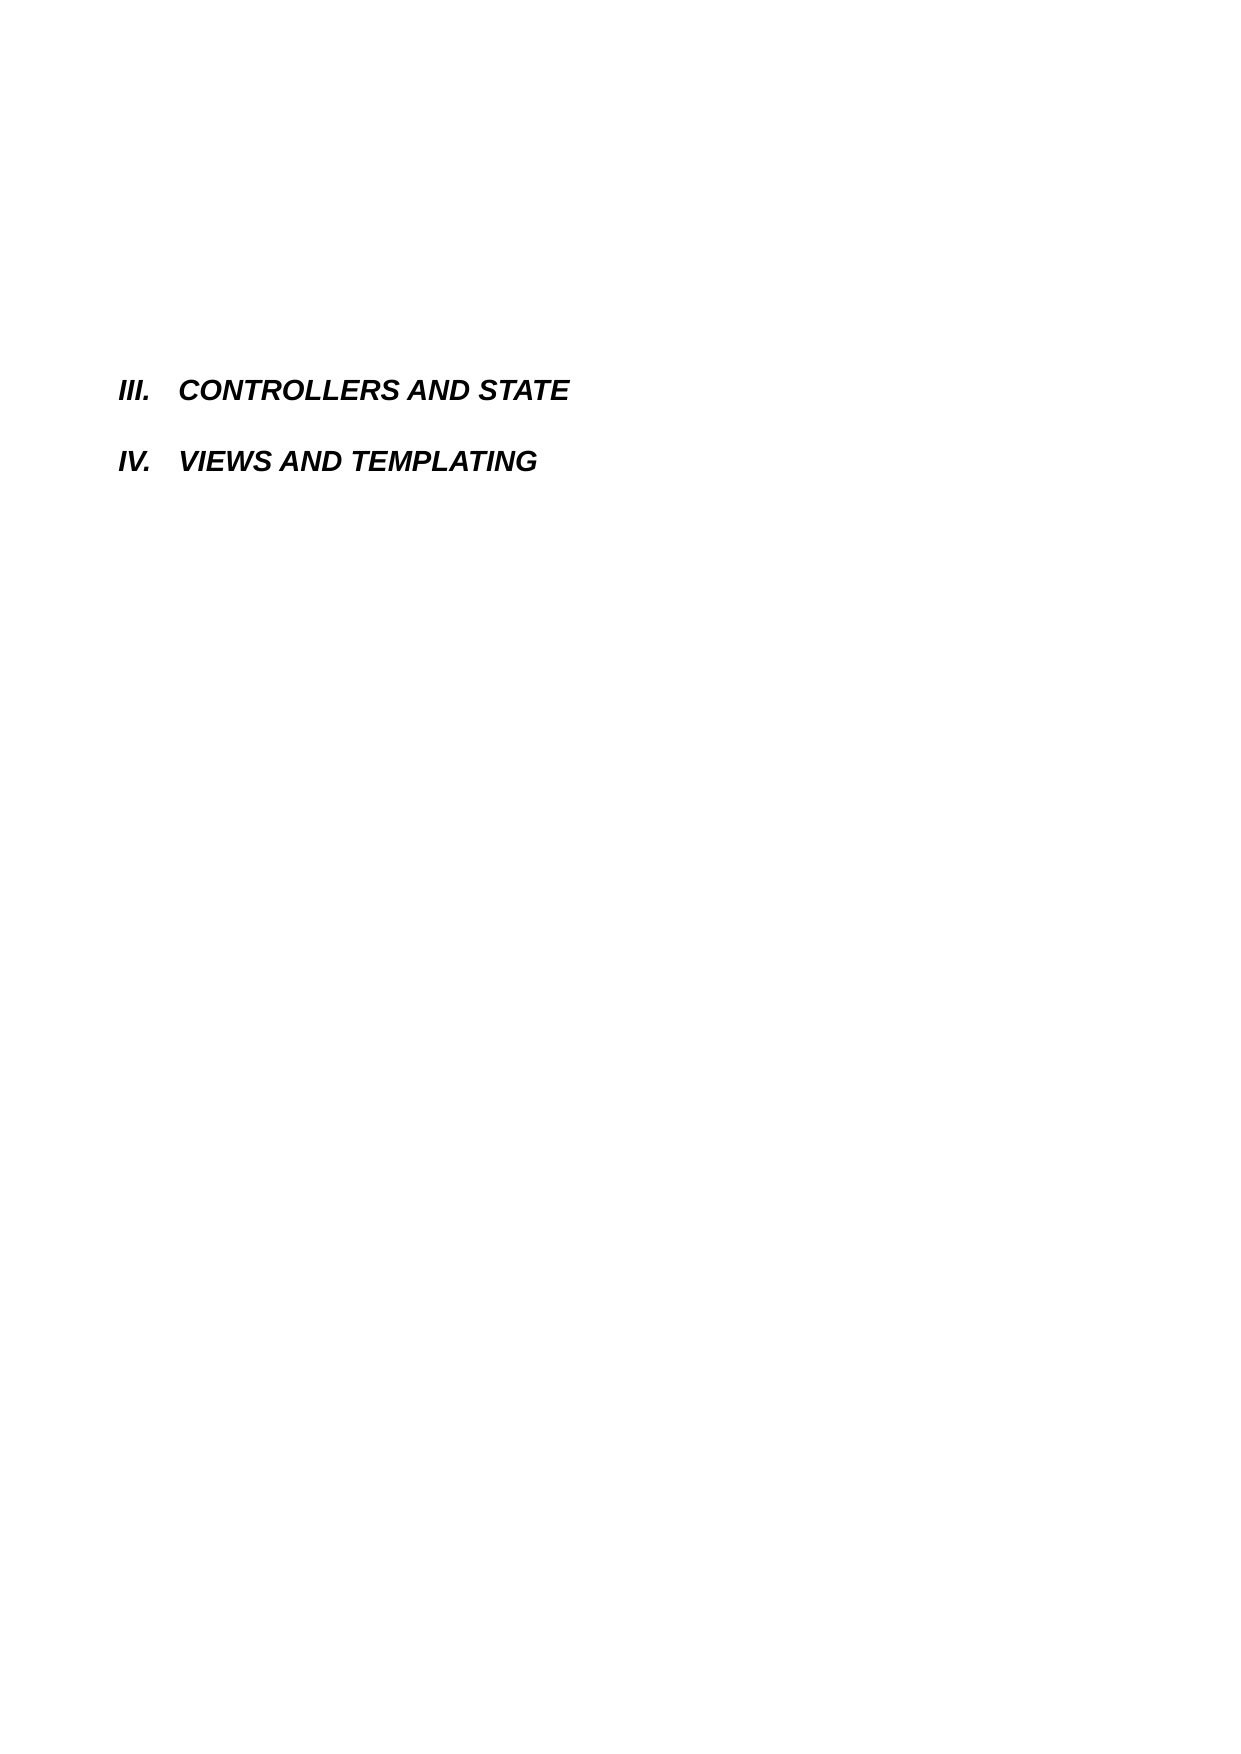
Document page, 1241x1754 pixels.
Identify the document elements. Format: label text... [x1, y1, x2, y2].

subtitle CONTROLLERS AND STATE [118, 373, 1122, 407]
subtitle VIEWS AND TEMPLATING [118, 444, 1122, 478]
